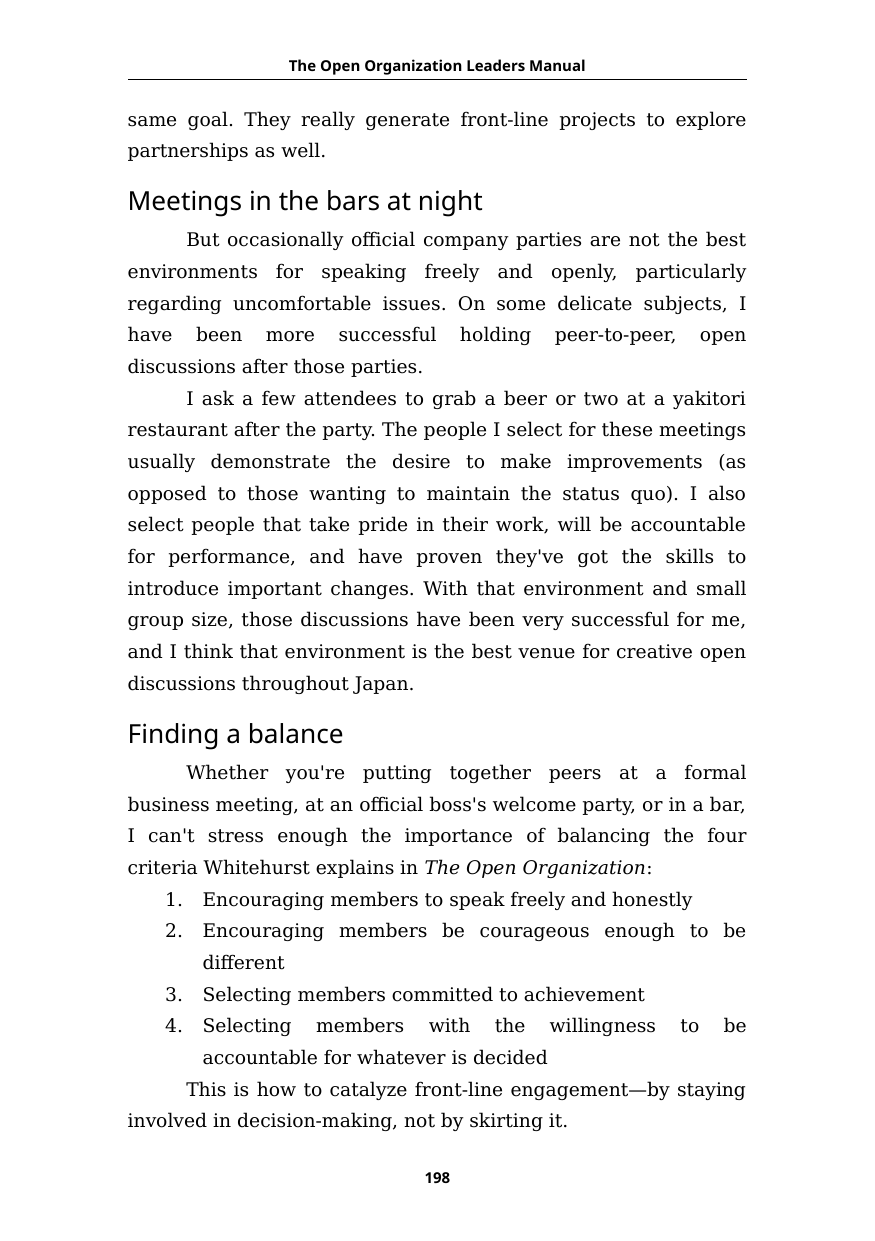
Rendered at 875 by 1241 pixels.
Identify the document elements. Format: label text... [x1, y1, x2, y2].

list Encouraging members to speak freely and honestly [165, 888, 747, 910]
list Selecting members committed to achievement [165, 983, 747, 1005]
text Whether you're putting together peers at a formal business meeting, at an official boss's welcome party, or in a bar, I can't stress enough the importance of balancing the four criteria Whitehurst explains in The Open Organization: [127, 762, 747, 879]
text I ask a few attendees to grab a beer or two at a yakitori restaurant after the party. The people I select for these meetings usually demonstrate the desire to make improvements (as opposed to those wanting to maintain the status quo). I also select people that take pride in their work, will be accountable for performance, and have proven they've got the skills to introduce important changes. With that environment and small group size, those discussions have been very successful for me, and I think that environment is the best venue for creative open discussions throughout Japan. [127, 388, 747, 695]
text This is how to catalyze front-line engagement—by staying involved in decision-making, not by skirting it. [127, 1078, 747, 1132]
list Selecting members with the willingness to be accountable for whatever is decided [165, 1015, 747, 1069]
subtitle Finding a balance [127, 719, 747, 749]
list Encouraging members be courageous enough to be different [165, 920, 747, 974]
text same goal. They really generate front-line projects to explore partnerships as well. [127, 109, 747, 162]
text But occasionally official company parties are not the best environments for speaking freely and openly, particularly regarding uncomfortable issues. On some delicate subjects, I have been more successful holding peer-to-peer, open discussions after those parties. [127, 229, 747, 378]
subtitle Meetings in the bars at night [127, 187, 747, 217]
